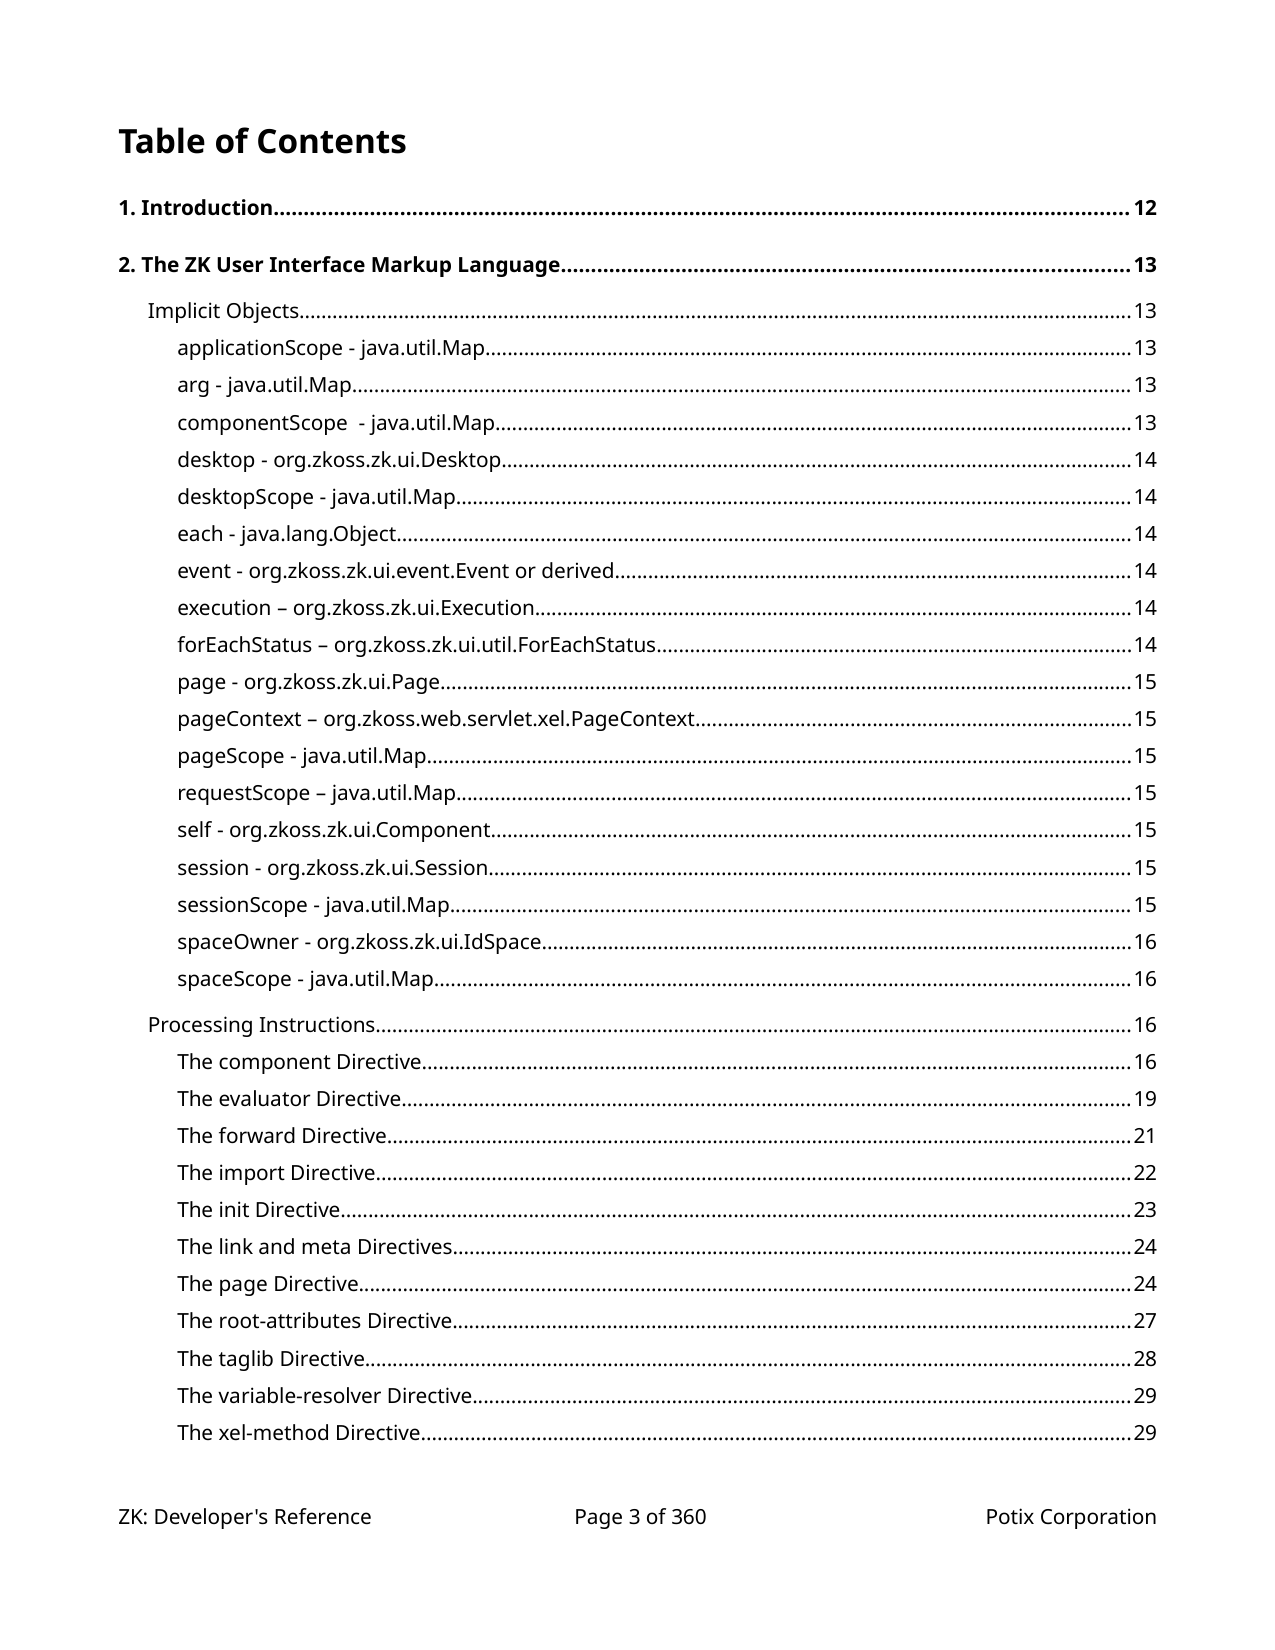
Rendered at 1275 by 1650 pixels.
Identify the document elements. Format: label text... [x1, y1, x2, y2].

text page - org.zkoss.zk.ui.Page 15 [177, 667, 1157, 696]
text self - org.zkoss.zk.ui.Component 15 [177, 816, 1157, 844]
text each - java.lang.Object 14 [177, 519, 1157, 547]
text spaceScope - java.util.Map 16 [177, 964, 1157, 992]
text The import Directive 22 [177, 1158, 1157, 1186]
subtitle Table of Contents [118, 118, 1157, 163]
text applicationScope - java.util.Map 13 [177, 333, 1157, 362]
text sessionScope - java.util.Map 15 [177, 890, 1157, 918]
text event - org.zkoss.zk.ui.event.Event or derived 14 [177, 556, 1157, 584]
text componentScope - java.util.Map 13 [177, 408, 1157, 436]
text pageContext – org.zkoss.web.servlet.xel.PageContext 15 [177, 704, 1157, 733]
text Implicit Objects 13 [148, 296, 1157, 325]
text requestScope – java.util.Map 15 [177, 778, 1157, 807]
text session - org.zkoss.zk.ui.Session 15 [177, 853, 1157, 881]
text forEachStatus – org.zkoss.zk.ui.util.ForEachStatus 14 [177, 630, 1157, 658]
text The xel-method Directive 29 [177, 1418, 1157, 1446]
text 2. The ZK User Interface Markup Language 13 [118, 251, 1157, 279]
text The forward Directive 21 [177, 1121, 1157, 1149]
text The page Directive 24 [177, 1269, 1157, 1298]
text Processing Instructions 16 [148, 1010, 1157, 1038]
text pageScope - java.util.Map 15 [177, 741, 1157, 770]
text spaceOwner - org.zkoss.zk.ui.IdSpace 16 [177, 927, 1157, 955]
text The link and meta Directives 24 [177, 1232, 1157, 1261]
text The variable-resolver Directive 29 [177, 1381, 1157, 1409]
text The root-attributes Directive 27 [177, 1307, 1157, 1335]
text The evaluator Directive 19 [177, 1084, 1157, 1112]
text execution – org.zkoss.zk.ui.Execution 14 [177, 593, 1157, 621]
text 1. Introduction 12 [118, 193, 1157, 221]
text The component Directive 16 [177, 1047, 1157, 1075]
text desktop - org.zkoss.zk.ui.Desktop 14 [177, 445, 1157, 473]
text The taglib Directive 28 [177, 1344, 1157, 1372]
text arg - java.util.Map 13 [177, 371, 1157, 399]
text The init Directive 23 [177, 1195, 1157, 1223]
text desktopScope - java.util.Map 14 [177, 482, 1157, 510]
